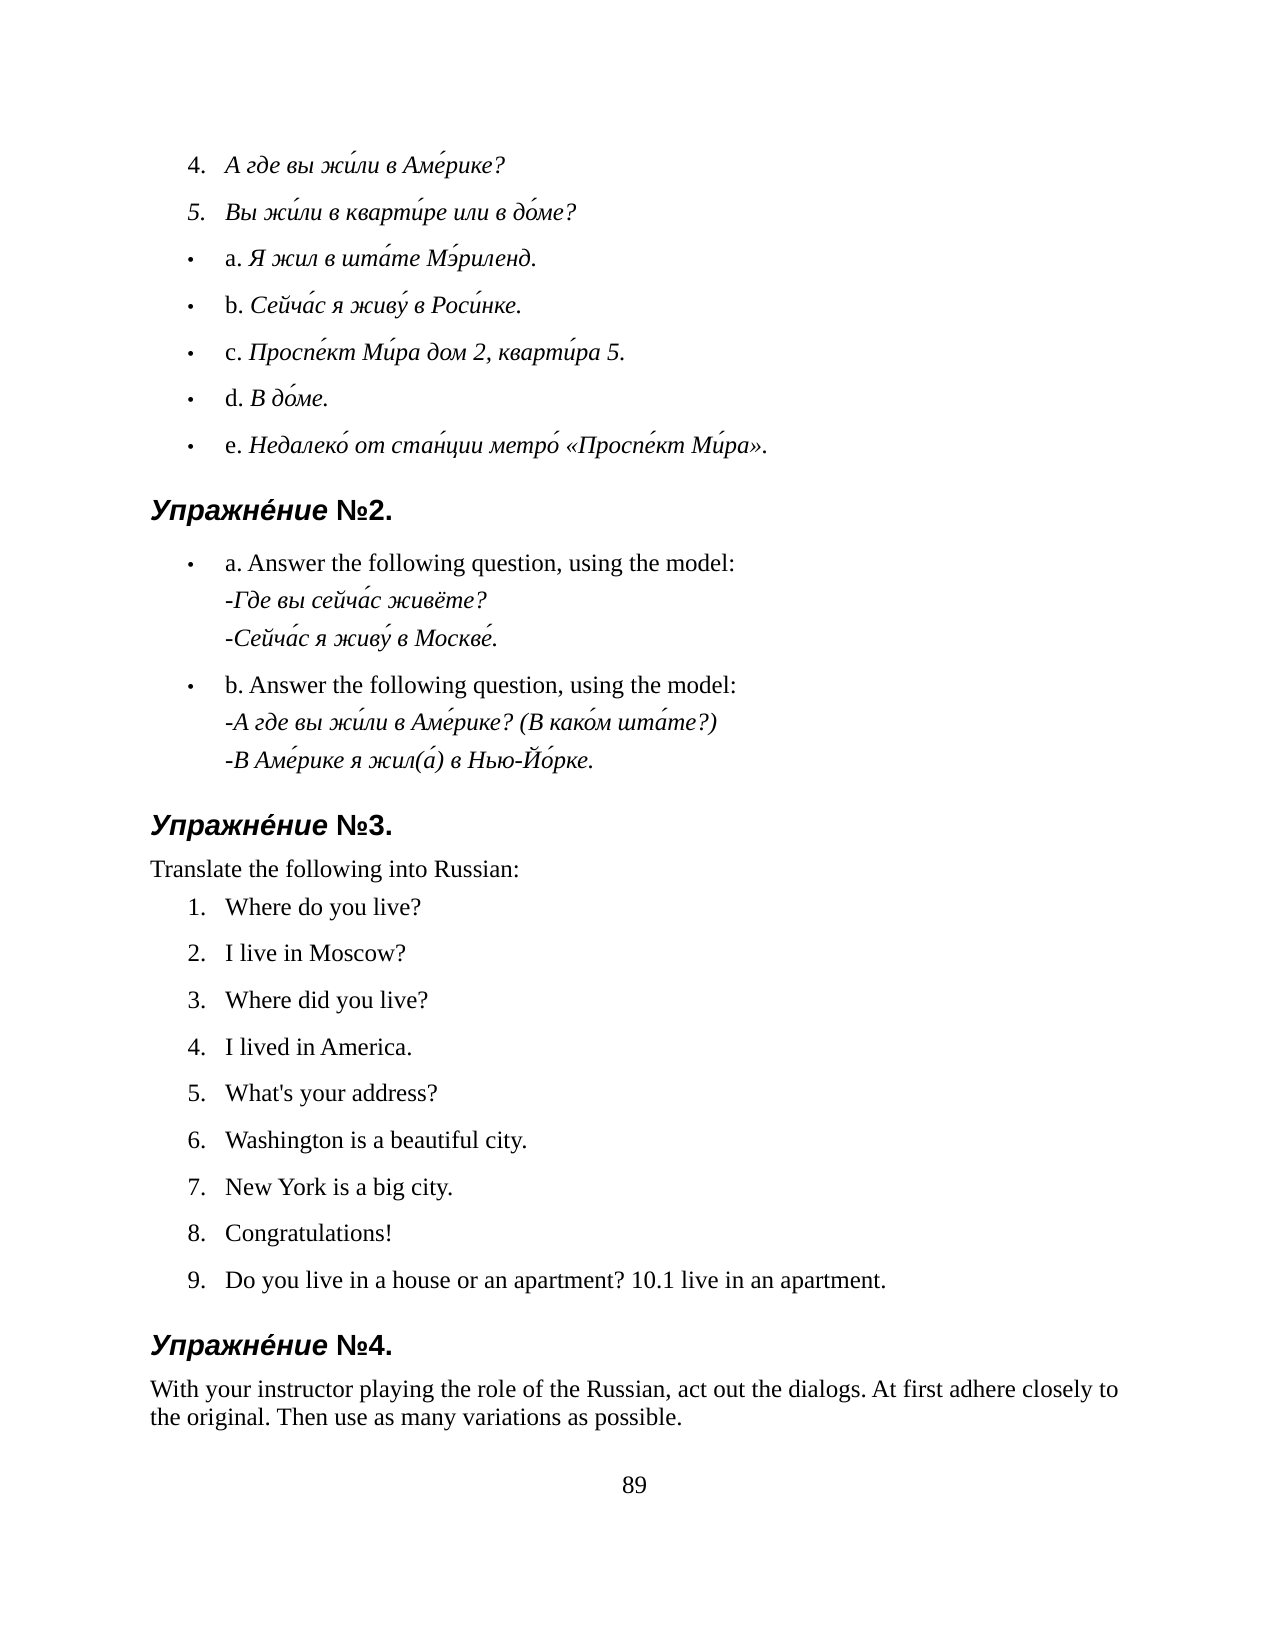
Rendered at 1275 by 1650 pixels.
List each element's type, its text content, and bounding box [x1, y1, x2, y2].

subtitle Упражне́ние №4. [150, 1328, 1125, 1361]
list А где вы жи́ли в Аме́рике? [187, 150, 1125, 179]
list Where do you live? [187, 892, 1125, 920]
subtitle Упражне́ние №3. [150, 808, 1125, 841]
list -Где вы сейча́с живёте? [187, 585, 1125, 614]
list b. Сейча́с я живу́ в Роси́нке. [187, 290, 1125, 319]
list I lived in America. [187, 1032, 1125, 1060]
text Translate the following into Russian: [150, 854, 1125, 883]
list New York is a big city. [187, 1172, 1125, 1200]
list c. Проспе́кт Ми́ра дом 2, кварти́ра 5. [187, 337, 1125, 365]
list Washington is a beautiful city. [187, 1125, 1125, 1154]
list What's your address? [187, 1078, 1125, 1107]
subtitle Упражне́ние №2. [150, 493, 1125, 526]
list a. Я жил в шта́те Мэ́риленд. [187, 243, 1125, 272]
list Do you live in a house or an apartment? 10.1 live in an apartment. [187, 1265, 1125, 1294]
list -А где вы жи́ли в Аме́рике? (В како́м шта́те?) [187, 707, 1125, 736]
list Where did you live? [187, 985, 1125, 1014]
list -В Аме́рике я жил(а́) в Нью-Йо́рке. [187, 745, 1125, 774]
list I live in Moscow? [187, 938, 1125, 967]
list b. Answer the following question, using the model: [187, 670, 1125, 698]
list -Сейча́с я живу́ в Москве́. [187, 623, 1125, 652]
list Congratulations! [187, 1218, 1125, 1247]
list a. Answer the following question, using the model: [187, 548, 1125, 576]
text With your instructor playing the role of the Russian, act out the dialogs. At first adhere closely to the original. Then use as many variations as possible. [150, 1374, 1125, 1431]
list e. Недалеко́ от стан́ции метро́ «Проспе́кт Ми́ра». [187, 430, 1125, 459]
list Вы жи́ли в кварти́ре или в до́ме? [187, 197, 1125, 225]
list d. В до́ме. [187, 383, 1125, 412]
